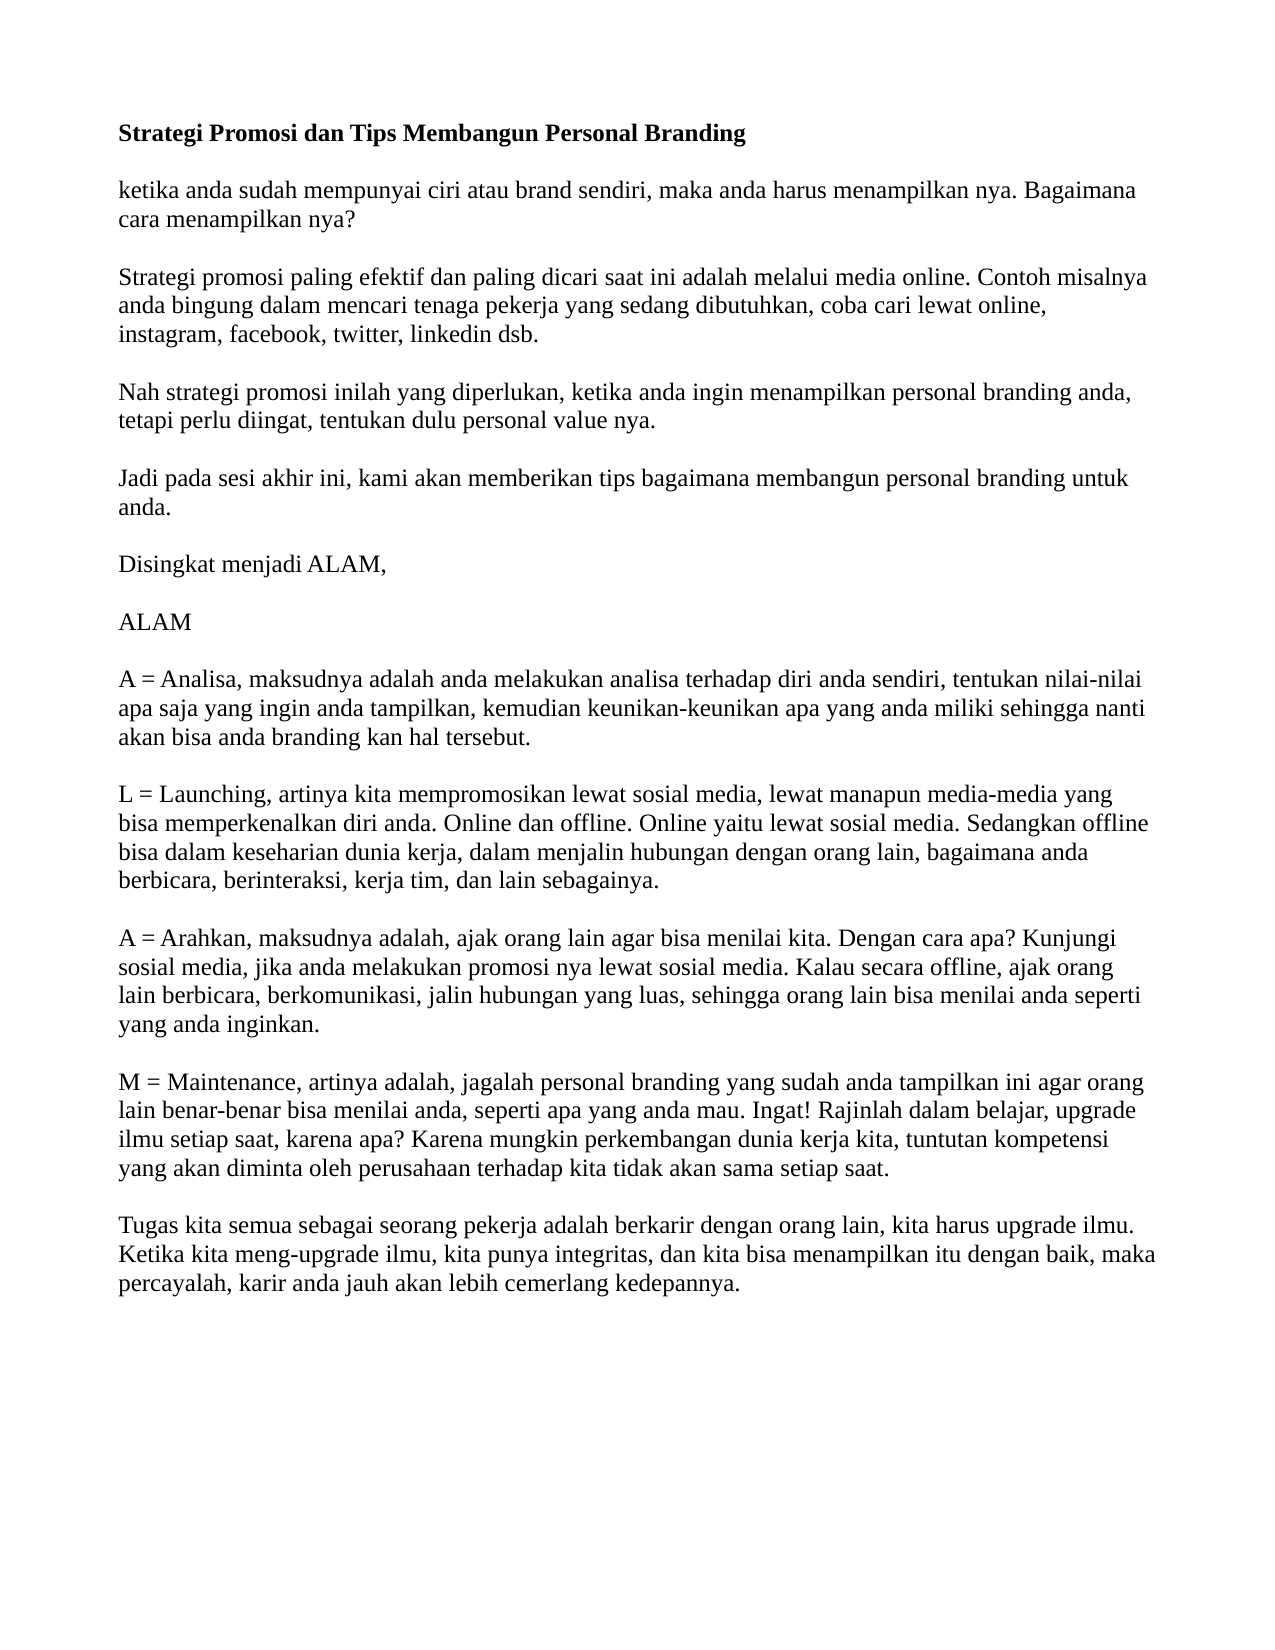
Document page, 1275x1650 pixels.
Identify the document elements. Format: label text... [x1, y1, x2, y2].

text Strategi promosi paling efektif dan paling dicari saat ini adalah melalui media online. Contoh misalnya anda bingung dalam mencari tenaga pekerja yang sedang dibutuhkan, coba cari lewat online, instagram, facebook, twitter, linkedin dsb. [118, 262, 1157, 348]
text ketika anda sudah mempunyai ciri atau brand sendiri, maka anda harus menampilkan nya. Bagaimana cara menampilkan nya? [118, 176, 1157, 233]
text A = Analisa, maksudnya adalah anda melakukan analisa terhadap diri anda sendiri, tentukan nilai-nilai apa saja yang ingin anda tampilkan, kemudian keunikan-keunikan apa yang anda miliki sehingga nanti akan bisa anda branding kan hal tersebut. [118, 664, 1157, 751]
text Disingkat menjadi ALAM, [118, 549, 1157, 578]
text A = Arahkan, maksudnya adalah, ajak orang lain agar bisa menilai kita. Dengan cara apa? Kunjungi sosial media, jika anda melakukan promosi nya lewat sosial media. Kalau secara offline, ajak orang lain berbicara, berkomunikasi, jalin hubungan yang luas, sehingga orang lain bisa menilai anda seperti yang anda inginkan. [118, 923, 1157, 1038]
text Tugas kita semua sebagai seorang pekerja adalah berkarir dengan orang lain, kita harus upgrade ilmu. Ketika kita meng-upgrade ilmu, kita punya integritas, dan kita bisa menampilkan itu dengan baik, maka percayalah, karir anda jauh akan lebih cemerlang kedepannya. [118, 1211, 1157, 1297]
text L = Launching, artinya kita mempromosikan lewat sosial media, lewat manapun media-media yang bisa memperkenalkan diri anda. Online dan offline. Online yaitu lewat sosial media. Sedangkan offline bisa dalam keseharian dunia kerja, dalam menjalin hubungan dengan orang lain, bagaimana anda berbicara, berinteraksi, kerja tim, dan lain sebagainya. [118, 779, 1157, 894]
text Jadi pada sesi akhir ini, kami akan memberikan tips bagaimana membangun personal branding untuk anda. [118, 463, 1157, 521]
text ALAM [118, 607, 1157, 636]
text Nah strategi promosi inilah yang diperlukan, ketika anda ingin menampilkan personal branding anda, tetapi perlu diingat, tentukan dulu personal value nya. [118, 377, 1157, 434]
text M = Maintenance, artinya adalah, jagalah personal branding yang sudah anda tampilkan ini agar orang lain benar-benar bisa menilai anda, seperti apa yang anda mau. Ingat! Rajinlah dalam belajar, upgrade ilmu setiap saat, karena apa? Karena mungkin perkembangan dunia kerja kita, tuntutan kompetensi yang akan diminta oleh perusahaan terhadap kita tidak akan sama setiap saat. [118, 1067, 1157, 1182]
text Strategi Promosi dan Tips Membangun Personal Branding [118, 118, 1157, 147]
